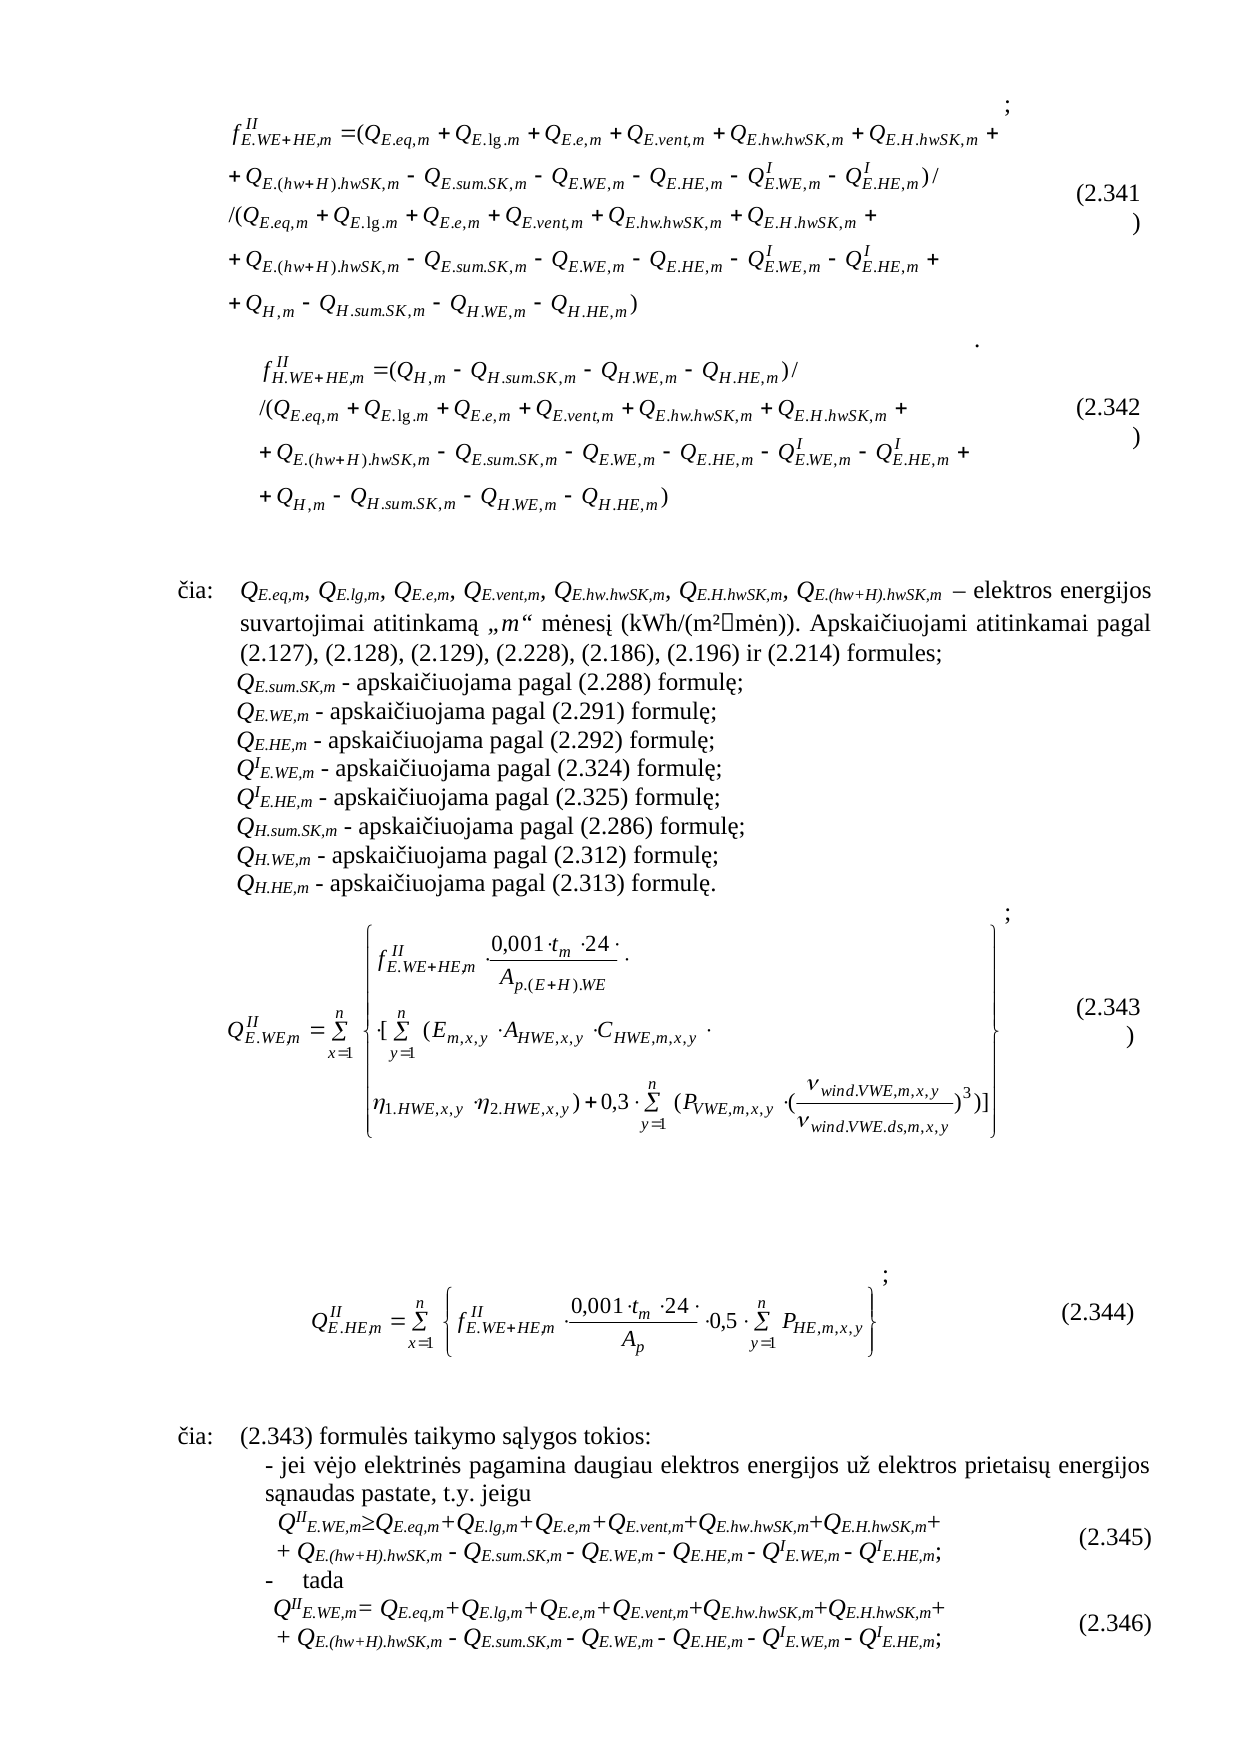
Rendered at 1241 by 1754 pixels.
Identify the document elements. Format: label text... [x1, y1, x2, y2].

text QE.HE,m - apskaičiuojama pagal (2.292) formulę; [236, 725, 1151, 753]
text - tada [265, 1565, 1151, 1593]
table_header (2.346) [1052, 1594, 1163, 1651]
table_header (2.341) [1058, 89, 1151, 324]
text čia: (2.343) formulės taikymo sąlygos tokios: [177, 1421, 1151, 1450]
table_header (2.345) [1052, 1507, 1163, 1565]
text QIE.HE,m - apskaičiuojama pagal (2.325) formulę; [236, 782, 1151, 811]
table_header (2.344) [1020, 1259, 1151, 1363]
text čia: QE.eq,m, QE.lg,m, QE.e,m, QE.vent,m, QE.hw.hwSK,m, QE.H.hwSK,m, QE.(hw+H).hwSK,m – elektros energijos suvartojimai atitinkamą „m“ mėnesį (kWh/(m²mėn)). Apskaičiuojami atitinkamai pagal (2.127), (2.128), (2.129), (2.228), (2.186), (2.196) ir (2.214) formules; [177, 576, 1151, 667]
text QH.HE,m - apskaičiuojama pagal (2.313) formulę. [236, 868, 1151, 897]
table_header ; [177, 897, 1058, 1144]
text QE.sum.SK,m - apskaičiuojama pagal (2.288) formulę; [236, 667, 1151, 696]
text QH.WE,m - apskaičiuojama pagal (2.312) formulę; [236, 840, 1151, 868]
table_cell . [177, 325, 1058, 518]
table_header ; [177, 1259, 1020, 1363]
text QH.sum.SK,m - apskaičiuojama pagal (2.286) formulę; [236, 811, 1151, 840]
table_cell (2.342) [1058, 325, 1151, 518]
text QIE.WE,m - apskaičiuojama pagal (2.324) formulę; [236, 753, 1151, 782]
text - jei vėjo elektrinės pagamina daugiau elektros energijos už elektros prietaisų energijos sąnaudas pastate, t.y. jeigu [265, 1450, 1151, 1507]
text QE.WE,m - apskaičiuojama pagal (2.291) formulę; [236, 696, 1151, 725]
table_header ; [177, 89, 1058, 324]
table_header QIIE.WE,m= QE.eq,m+QE.lg,m+QE.e,m+QE.vent,m+QE.hw.hwSK,m+QE.H.hwSK,m+ + QE.(hw+H).hwSK,m - QE.sum.SK,m - QE.WE,m - QE.HE,m - QIE.WE,m - QIE.HE,m; [166, 1594, 1052, 1651]
table_header QIIE.WE,m≥QE.eq,m+QE.lg,m+QE.e,m+QE.vent,m+QE.hw.hwSK,m+QE.H.hwSK,m+ + QE.(hw+H).hwSK,m - QE.sum.SK,m - QE.WE,m - QE.HE,m - QIE.WE,m - QIE.HE,m; [166, 1507, 1052, 1565]
table_header (2.343) [1058, 897, 1151, 1144]
